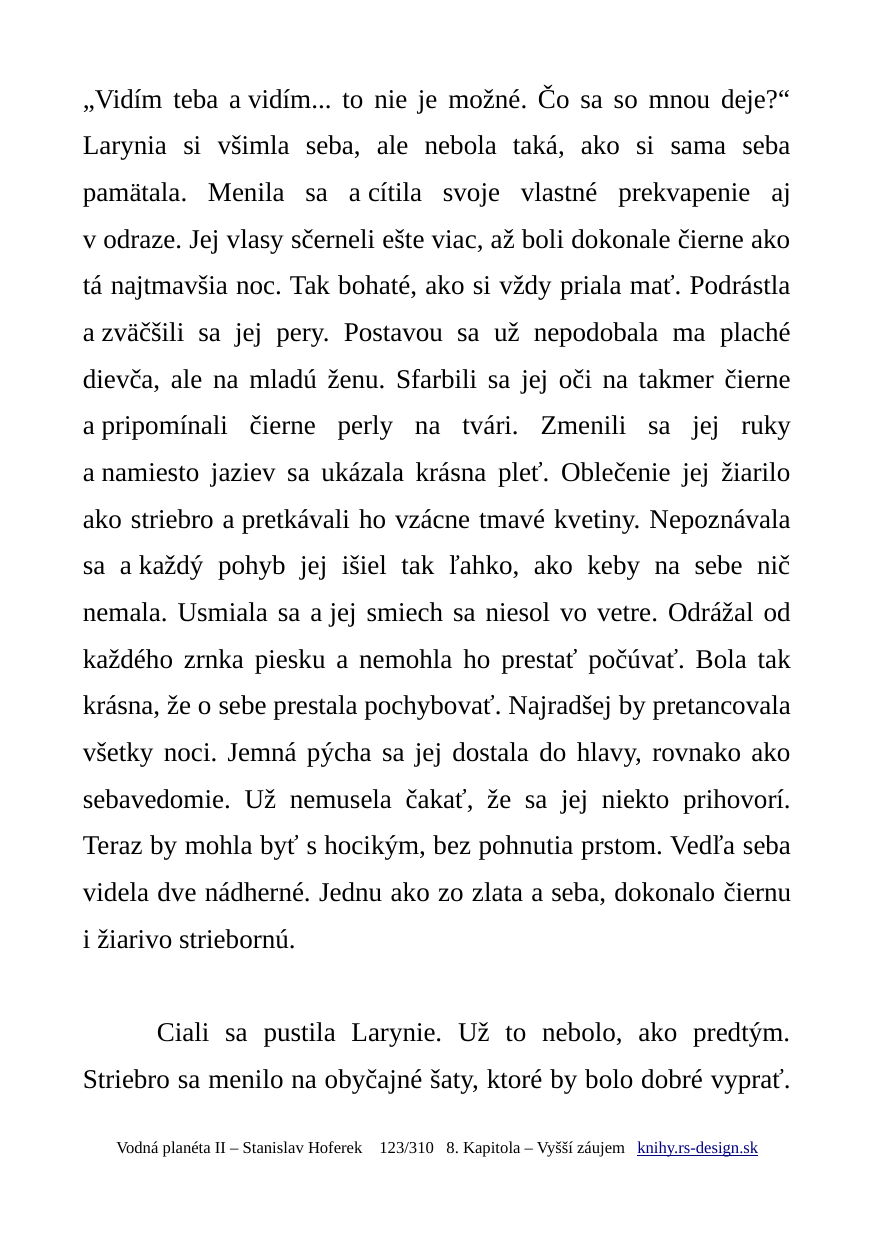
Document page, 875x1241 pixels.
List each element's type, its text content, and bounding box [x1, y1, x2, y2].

text „Vidím teba a vidím... to nie je možné. Čo sa so mnou deje?“ Larynia si všimla seba, ale nebola taká, ako si sama seba pamätala. Menila sa a cítila svoje vlastné prekvapenie aj v odraze. Jej vlasy sčerneli ešte viac, až boli dokonale čierne ako tá najtmavšia noc. Tak bohaté, ako si vždy priala mať. Podrástla a zväčšili sa jej pery. Postavou sa už nepodobala ma plaché dievča, ale na mladú ženu. Sfarbili sa jej oči na takmer čierne a pripomínali čierne perly na tvári. Zmenili sa jej ruky a namiesto jaziev sa ukázala krásna pleť. Oblečenie jej žiarilo ako striebro a pretkávali ho vzácne tmavé kvetiny. Nepoznávala sa a každý pohyb jej išiel tak ľahko, ako keby na sebe nič nemala. Usmiala sa a jej smiech sa niesol vo vetre. Odrážal od každého zrnka piesku a nemohla ho prestať počúvať. Bola tak krásna, že o sebe prestala pochybovať. Najradšej by pretancovala všetky noci. Jemná pýcha sa jej dostala do hlavy, rovnako ako sebavedomie. Už nemusela čakať, že sa jej niekto prihovorí. Teraz by mohla byť s hocikým, bez pohnutia prstom. Vedľa seba videla dve nádherné. Jednu ako zo zlata a seba, dokonalo čiernu i žiarivo striebornú. [83, 83, 791, 954]
text Ciali sa pustila Larynie. Už to nebolo, ako predtým. Striebro sa menilo na obyčajné šaty, ktoré by bolo dobré vyprať. [83, 1016, 791, 1094]
